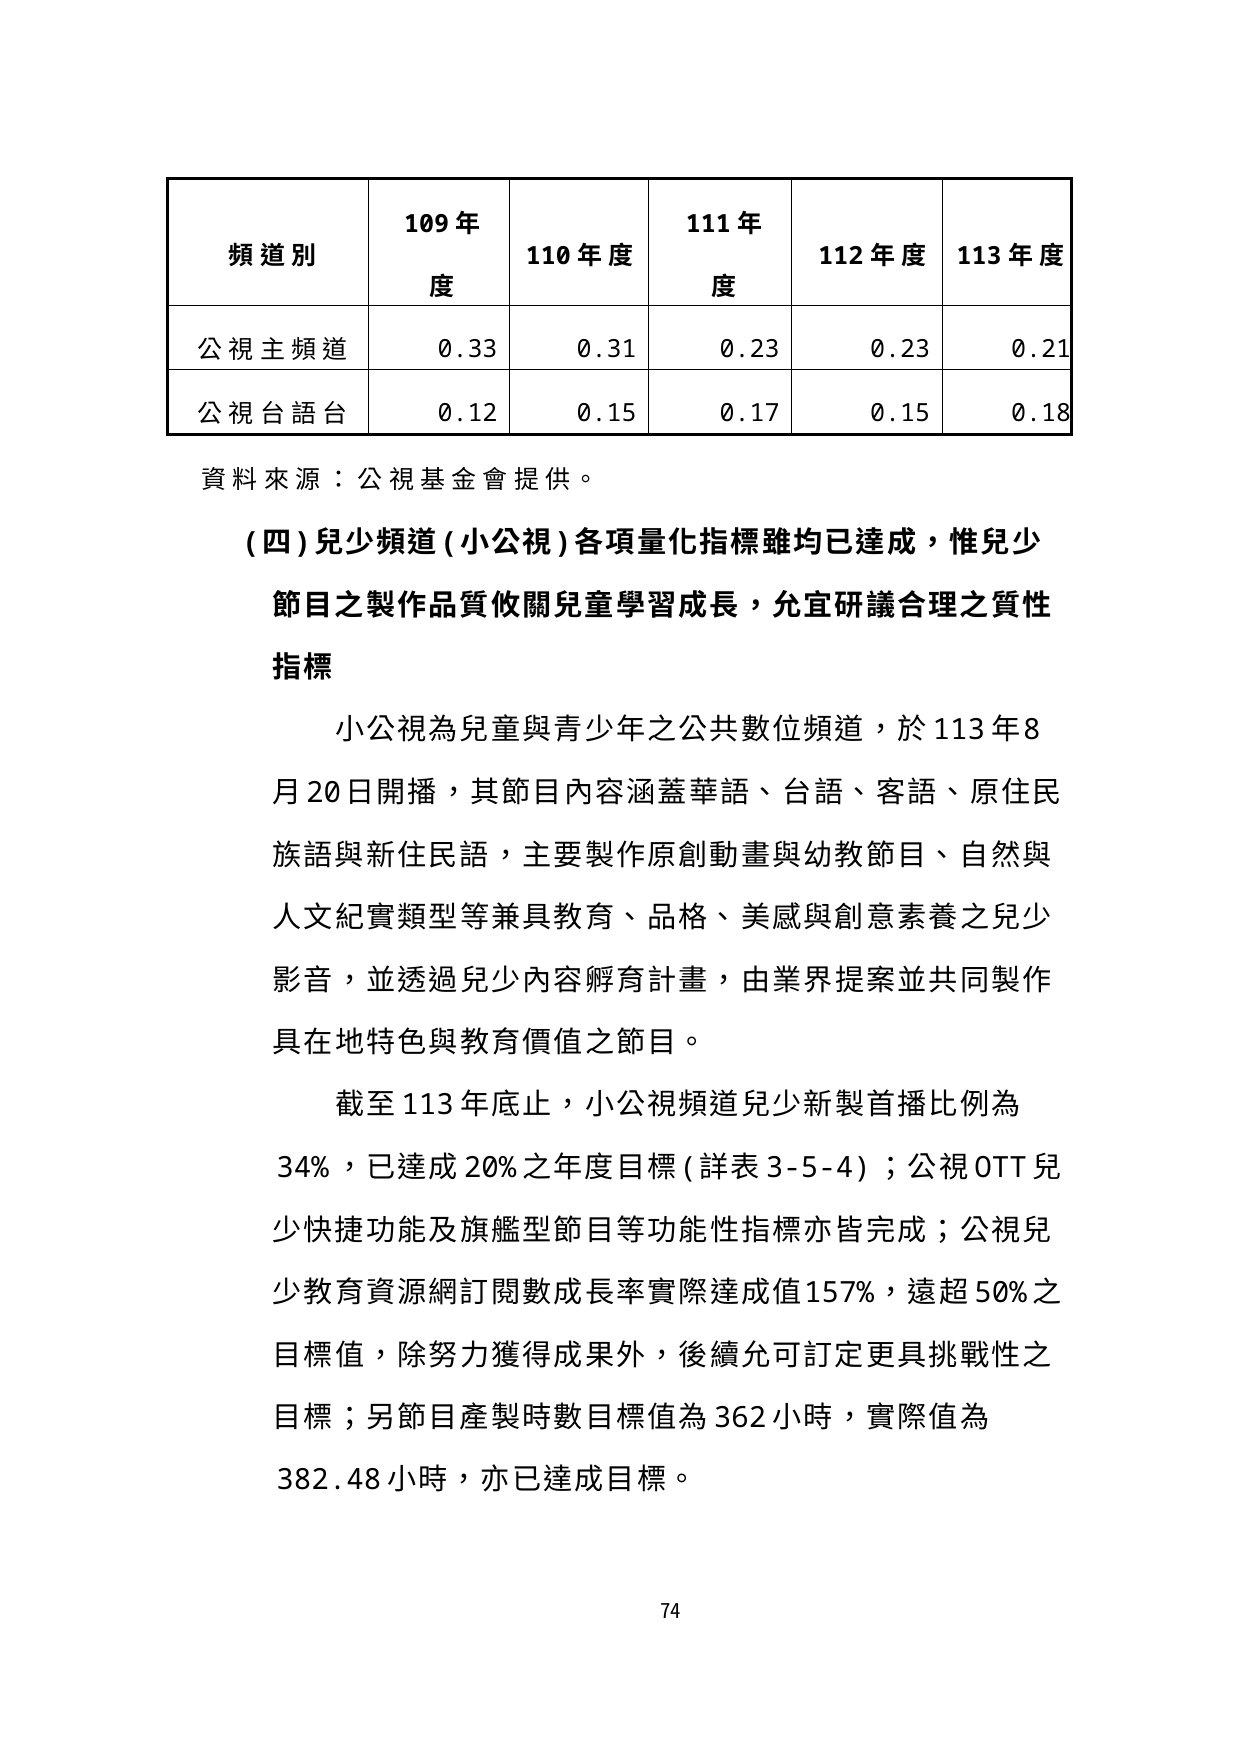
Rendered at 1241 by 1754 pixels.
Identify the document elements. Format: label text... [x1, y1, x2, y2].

table_cell 公視台語台 [169, 370, 368, 432]
table_cell 0.15 [510, 370, 648, 432]
text 截至113年底止，小公視頻道兒少新製首播比例為34%，已達成20%之年度目標(詳表3-5-4)；公視OTT兒少快捷功能及旗艦型節目等功能性指標亦皆完成；公視兒少教育資源網訂閱數成長率實際達成值157%，遠超50%之目標值，除努力獲得成果外，後續允可訂定更具挑戰性之目標；另節目產製時數目標值為362小時，實際值為382.48小時，亦已達成目標。 [266, 1061, 1063, 1498]
text 資料來源：公視基金會提供。 [164, 436, 1063, 498]
table_header 112年度 [792, 180, 942, 305]
table_header 110年度 [510, 180, 648, 305]
table_cell 0.21 [943, 306, 1070, 369]
table_header 109年度 [369, 180, 509, 305]
table_cell 0.23 [649, 306, 791, 369]
table_cell 0.31 [510, 306, 648, 369]
table_cell 0.33 [369, 306, 509, 369]
table_cell 公視主頻道 [169, 306, 368, 369]
table_cell 0.17 [649, 370, 791, 432]
table_header 頻道別 [169, 180, 368, 305]
table_cell 0.18 [943, 370, 1070, 432]
text (四)兒少頻道(小公視)各項量化指標雖均已達成，惟兒少節目之製作品質攸關兒童學習成長，允宜研議合理之質性指標 [236, 498, 1063, 686]
table_header 111年度 [649, 180, 791, 305]
text 小公視為兒童與青少年之公共數位頻道，於113年8月20日開播，其節目內容涵蓋華語、台語、客語、原住民族語與新住民語，主要製作原創動畫與幼教節目、自然與人文紀實類型等兼具教育、品格、美感與創意素養之兒少影音，並透過兒少內容孵育計畫，由業界提案並共同製作具在地特色與教育價值之節目。 [266, 686, 1063, 1061]
table_cell 0.15 [792, 370, 942, 432]
table_cell 0.23 [792, 306, 942, 369]
table_cell 0.12 [369, 370, 509, 432]
table_header 113年度 [943, 180, 1070, 305]
